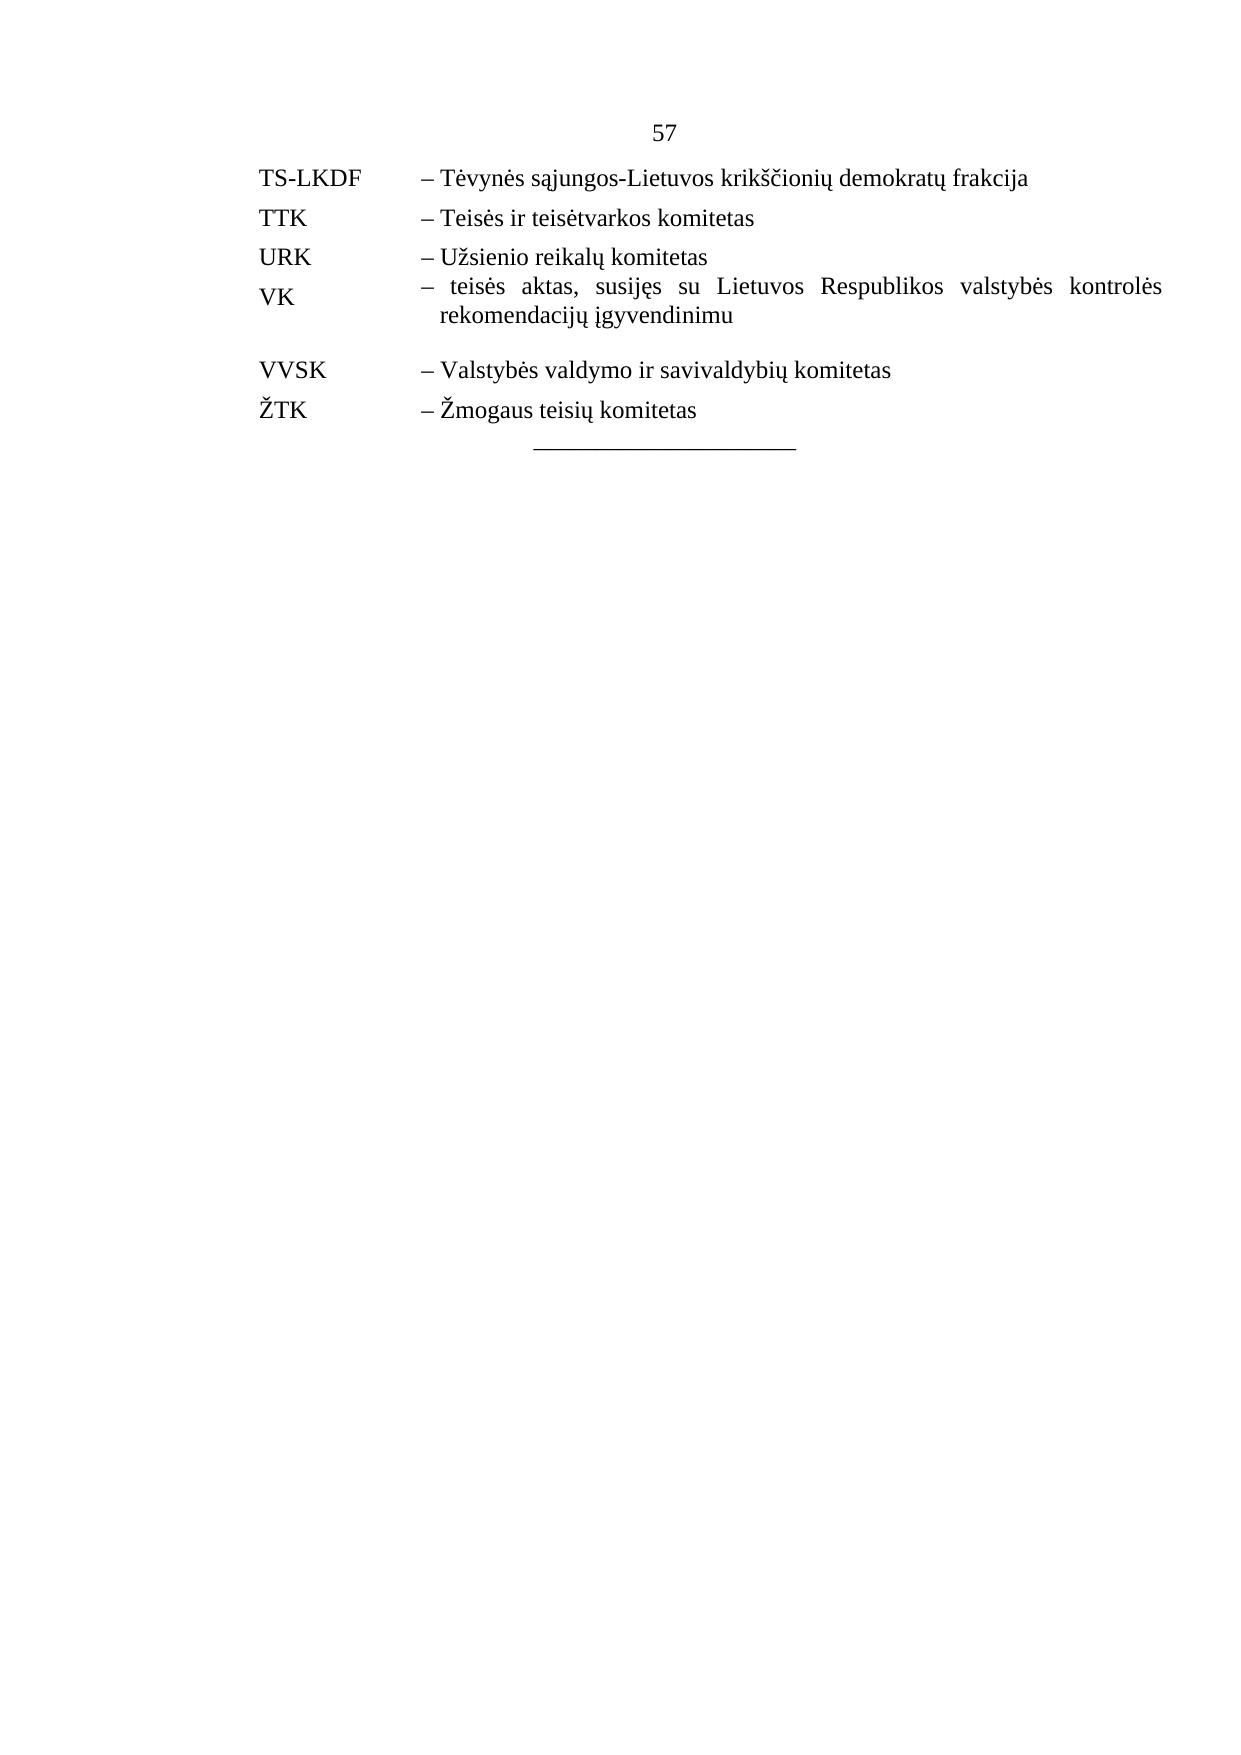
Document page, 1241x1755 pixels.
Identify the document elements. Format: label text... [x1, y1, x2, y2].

table_cell – Žmogaus teisių komitetas [410, 384, 1174, 424]
table_cell – Teisės ir teisėtvarkos komitetas [410, 192, 1174, 231]
table_cell – Užsienio reikalų komitetas [410, 231, 1174, 271]
text _____________________ [177, 424, 1152, 452]
table_cell – Valstybės valdymo ir savivaldybių komitetas [410, 345, 1174, 384]
table_cell ŽTK [248, 384, 410, 424]
table_cell – Tėvynės sąjungos-Lietuvos krikščionių demokratų frakcija [410, 152, 1174, 192]
table_cell – teisės aktas, susijęs su Lietuvos Respublikos valstybės kontrolės rekomendacijų įgyvendinimu [410, 271, 1174, 344]
table_cell TS-LKDF [248, 152, 410, 192]
table_cell VK [248, 271, 410, 344]
table_cell VVSK [248, 345, 410, 384]
table_cell URK [248, 231, 410, 271]
table_cell TTK [248, 192, 410, 231]
